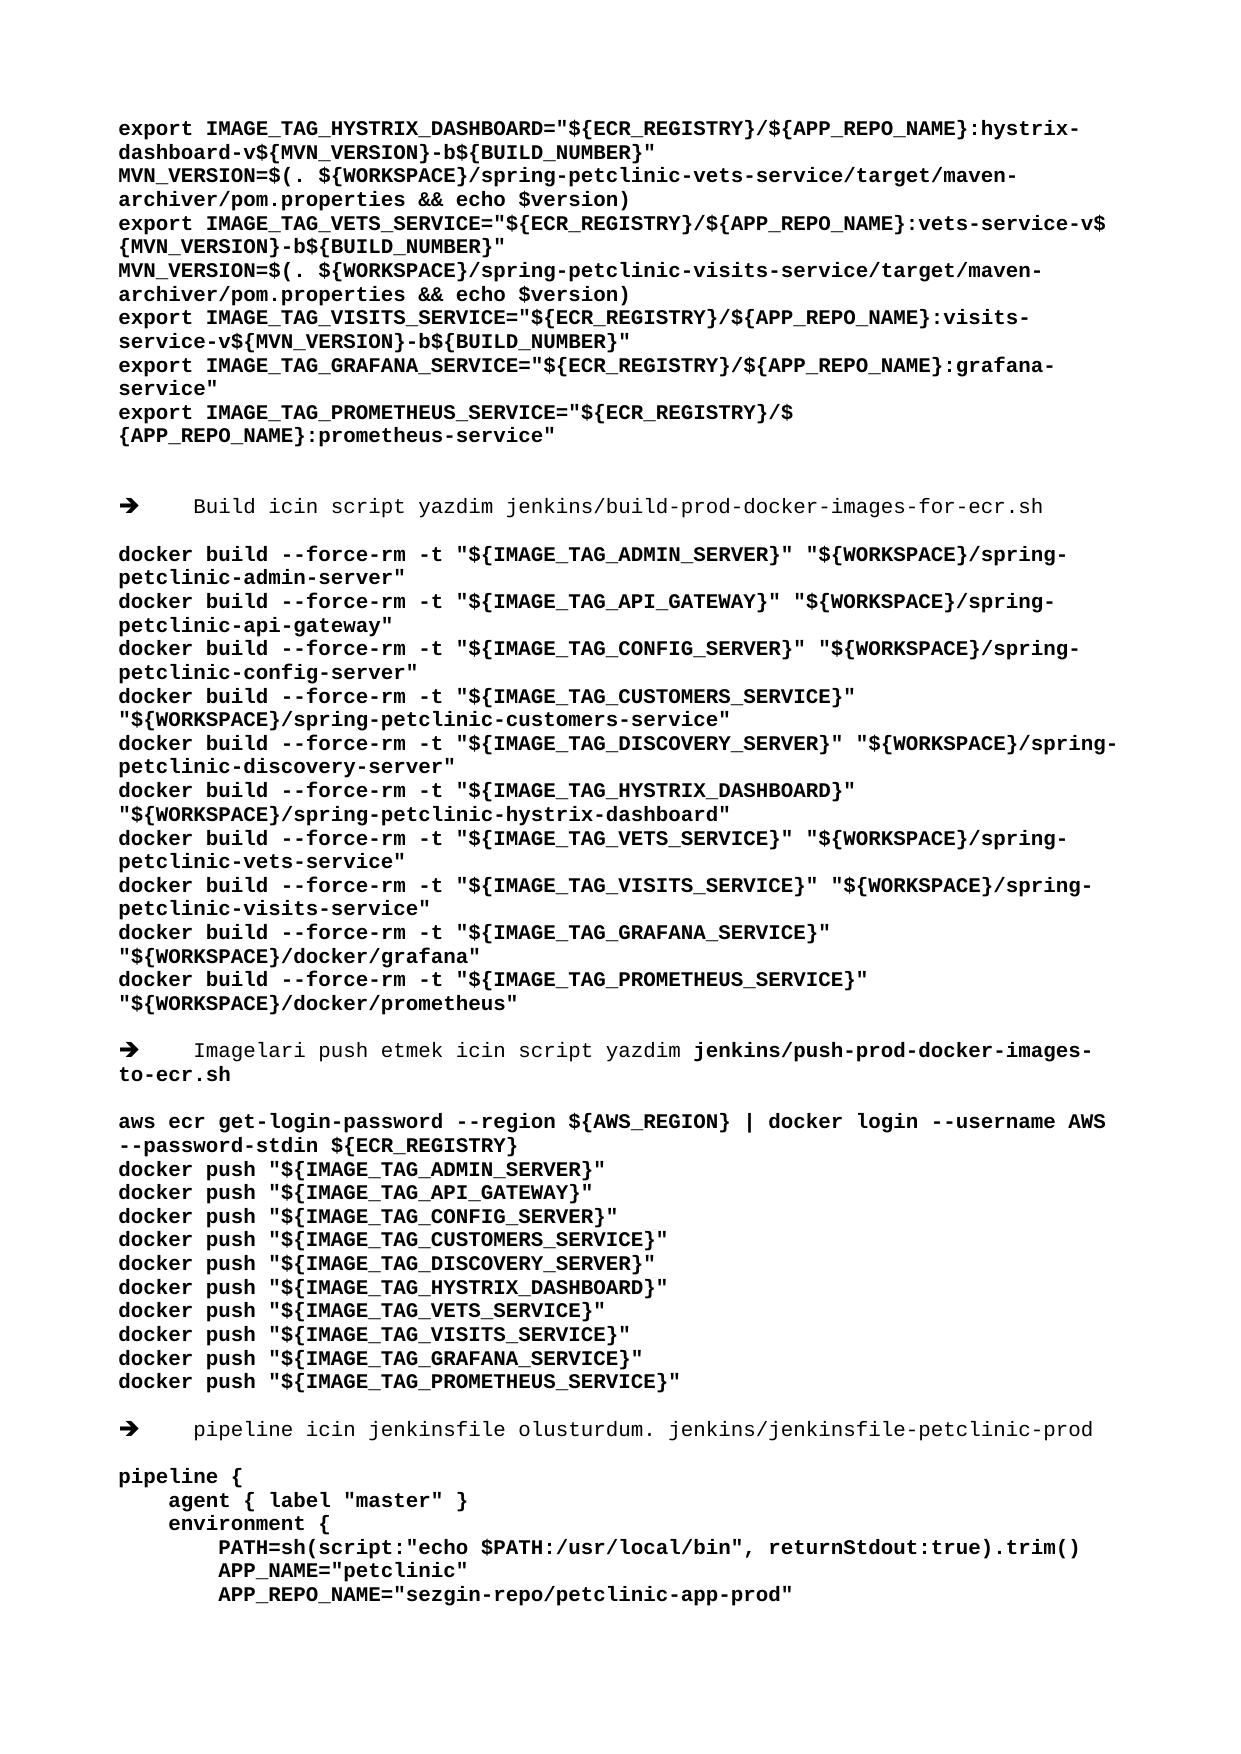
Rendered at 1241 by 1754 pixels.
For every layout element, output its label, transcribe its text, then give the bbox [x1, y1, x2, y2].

text APP_NAME="petclinic" [118, 1561, 1122, 1584]
text MVN_VERSION=$(. ${WORKSPACE}/spring-petclinic-vets-service/target/maven-archiver/pom.properties && echo $version) [118, 165, 1122, 213]
text docker push "${IMAGE_TAG_VISITS_SERVICE}" [118, 1324, 1122, 1348]
text export IMAGE_TAG_PROMETHEUS_SERVICE="${ECR_REGISTRY}/${APP_REPO_NAME}:prometheus-service" [118, 402, 1122, 449]
text export IMAGE_TAG_VISITS_SERVICE="${ECR_REGISTRY}/${APP_REPO_NAME}:visits-service-v${MVN_VERSION}-b${BUILD_NUMBER}" [118, 307, 1122, 354]
text export IMAGE_TAG_VETS_SERVICE="${ECR_REGISTRY}/${APP_REPO_NAME}:vets-service-v${MVN_VERSION}-b${BUILD_NUMBER}" [118, 213, 1122, 260]
text docker push "${IMAGE_TAG_CONFIG_SERVER}" [118, 1206, 1122, 1229]
text docker push "${IMAGE_TAG_HYSTRIX_DASHBOARD}" [118, 1277, 1122, 1300]
text docker push "${IMAGE_TAG_ADMIN_SERVER}" [118, 1158, 1122, 1182]
list Build icin script yazdim jenkins/build-prod-docker-images-for-ecr.sh [118, 496, 1122, 520]
text APP_REPO_NAME="sezgin-repo/petclinic-app-prod" [118, 1584, 1122, 1608]
text docker build --force-rm -t "${IMAGE_TAG_ADMIN_SERVER}" "${WORKSPACE}/spring-petclinic-admin-server" [118, 544, 1122, 591]
text docker build --force-rm -t "${IMAGE_TAG_VETS_SERVICE}" "${WORKSPACE}/spring-petclinic-vets-service" [118, 827, 1122, 875]
list Imagelari push etmek icin script yazdim jenkins/push-prod-docker-images-to-ecr.sh [118, 1040, 1122, 1088]
text export IMAGE_TAG_HYSTRIX_DASHBOARD="${ECR_REGISTRY}/${APP_REPO_NAME}:hystrix-dashboard-v${MVN_VERSION}-b${BUILD_NUMBER}" [118, 118, 1122, 165]
text docker push "${IMAGE_TAG_API_GATEWAY}" [118, 1182, 1122, 1206]
text docker build --force-rm -t "${IMAGE_TAG_CUSTOMERS_SERVICE}" "${WORKSPACE}/spring-petclinic-customers-service" [118, 686, 1122, 733]
text PATH=sh(script:"echo $PATH:/usr/local/bin", returnStdout:true).trim() [118, 1537, 1122, 1561]
text docker push "${IMAGE_TAG_CUSTOMERS_SERVICE}" [118, 1229, 1122, 1253]
text docker build --force-rm -t "${IMAGE_TAG_HYSTRIX_DASHBOARD}" "${WORKSPACE}/spring-petclinic-hystrix-dashboard" [118, 780, 1122, 827]
text docker build --force-rm -t "${IMAGE_TAG_GRAFANA_SERVICE}" "${WORKSPACE}/docker/grafana" [118, 922, 1122, 969]
text docker build --force-rm -t "${IMAGE_TAG_DISCOVERY_SERVER}" "${WORKSPACE}/spring-petclinic-discovery-server" [118, 733, 1122, 780]
text docker push "${IMAGE_TAG_VETS_SERVICE}" [118, 1300, 1122, 1324]
text docker build --force-rm -t "${IMAGE_TAG_API_GATEWAY}" "${WORKSPACE}/spring-petclinic-api-gateway" [118, 591, 1122, 638]
text docker build --force-rm -t "${IMAGE_TAG_VISITS_SERVICE}" "${WORKSPACE}/spring-petclinic-visits-service" [118, 875, 1122, 922]
text docker build --force-rm -t "${IMAGE_TAG_PROMETHEUS_SERVICE}" "${WORKSPACE}/docker/prometheus" [118, 969, 1122, 1017]
text aws ecr get-login-password --region ${AWS_REGION} | docker login --username AWS --password-stdin ${ECR_REGISTRY} [118, 1111, 1122, 1158]
text docker build --force-rm -t "${IMAGE_TAG_CONFIG_SERVER}" "${WORKSPACE}/spring-petclinic-config-server" [118, 638, 1122, 686]
text pipeline { [118, 1466, 1122, 1489]
text docker push "${IMAGE_TAG_PROMETHEUS_SERVICE}" [118, 1371, 1122, 1395]
text environment { [118, 1513, 1122, 1537]
list pipeline icin jenkinsfile olusturdum. jenkins/jenkinsfile-petclinic-prod [118, 1419, 1122, 1442]
text docker push "${IMAGE_TAG_GRAFANA_SERVICE}" [118, 1348, 1122, 1371]
text export IMAGE_TAG_GRAFANA_SERVICE="${ECR_REGISTRY}/${APP_REPO_NAME}:grafana-service" [118, 354, 1122, 402]
text MVN_VERSION=$(. ${WORKSPACE}/spring-petclinic-visits-service/target/maven-archiver/pom.properties && echo $version) [118, 260, 1122, 307]
text docker push "${IMAGE_TAG_DISCOVERY_SERVER}" [118, 1253, 1122, 1277]
text agent { label "master" } [118, 1489, 1122, 1513]
